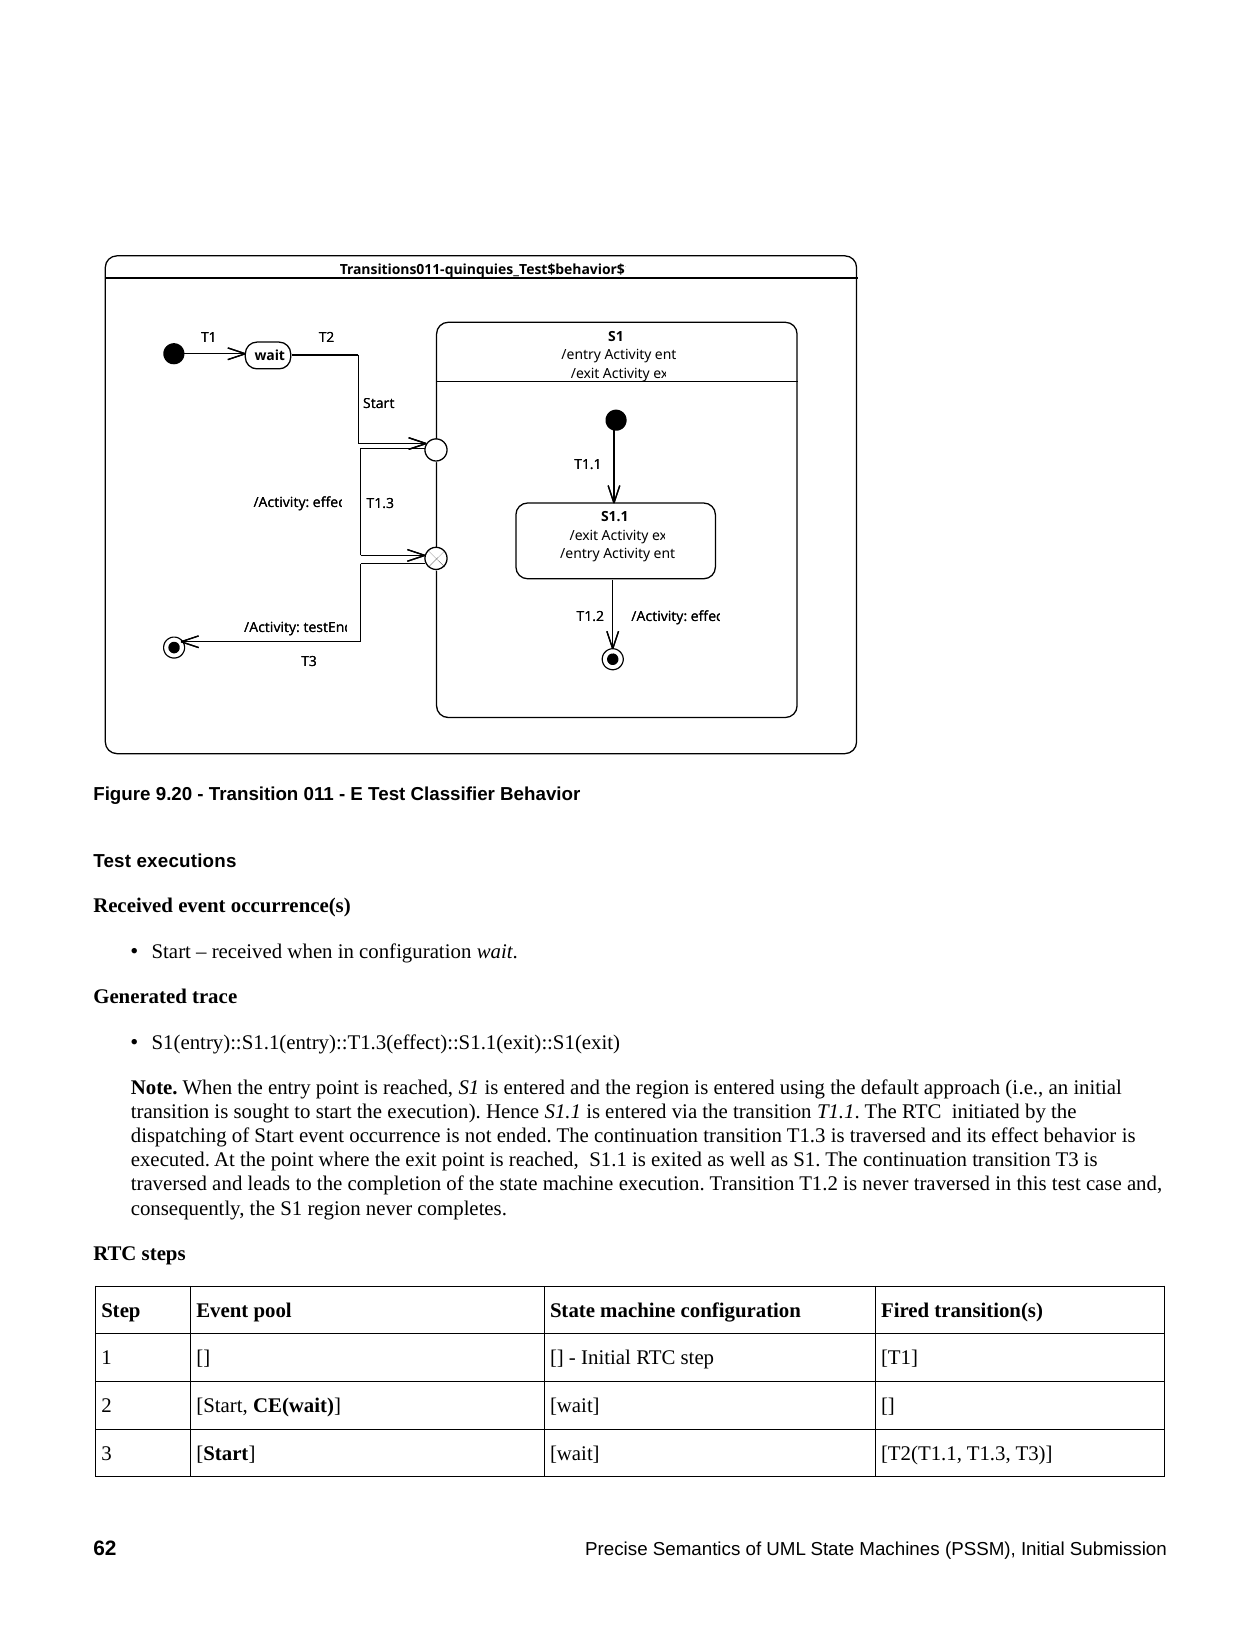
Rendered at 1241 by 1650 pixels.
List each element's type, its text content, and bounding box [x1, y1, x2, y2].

table_cell [T1] [876, 1334, 1164, 1381]
text RTC steps [93, 1241, 1164, 1264]
table_cell [T2(T1.1, T1.3, T3)] [876, 1430, 1164, 1476]
list S1(entry)::S1.1(entry)::T1.3(effect)::S1.1(exit)::S1(exit) [131, 1029, 1164, 1054]
text Received event occurrence(s) [93, 893, 1164, 917]
table_header Step [96, 1287, 190, 1333]
table_cell [wait] [545, 1430, 875, 1476]
subtitle Test executions [93, 850, 1164, 872]
table_cell [] [191, 1334, 544, 1381]
list Start – received when in configuration wait. [131, 938, 1164, 963]
table_header State machine configuration [545, 1287, 875, 1333]
table_cell [wait] [545, 1382, 875, 1429]
table_cell [Start] [191, 1430, 544, 1476]
table_cell 2 [96, 1382, 190, 1429]
table_cell [] [876, 1382, 1164, 1429]
table_cell [] - Initial RTC step [545, 1334, 875, 1381]
table_cell 1 [96, 1334, 190, 1381]
text Note. When the entry point is reached, S1 is entered and the region is entered using the default approach (i.e., an initial transition is sought to start the execution). Hence S1.1 is entered via the transition T1.1. The RTC initiated by the dispatching of Start event occurrence is not ended. The continuation transition T1.3 is traversed and its effect behavior is executed. At the point where the exit point is reached, S1.1 is exited as well as S1. The continuation transition T3 is traversed and leads to the completion of the state machine execution. Transition T1.2 is never traversed in this test case and, consequently, the S1 region never completes. [131, 1075, 1164, 1219]
text Figure 9.20 - Transition 011 - E Test Classifier Behavior [93, 783, 964, 804]
text Generated trace [93, 984, 1164, 1008]
table_header Event pool [191, 1287, 544, 1333]
table_cell 3 [96, 1430, 190, 1476]
table_header Fired transition(s) [876, 1287, 1164, 1333]
table_cell [Start, CE(wait)] [191, 1382, 544, 1429]
